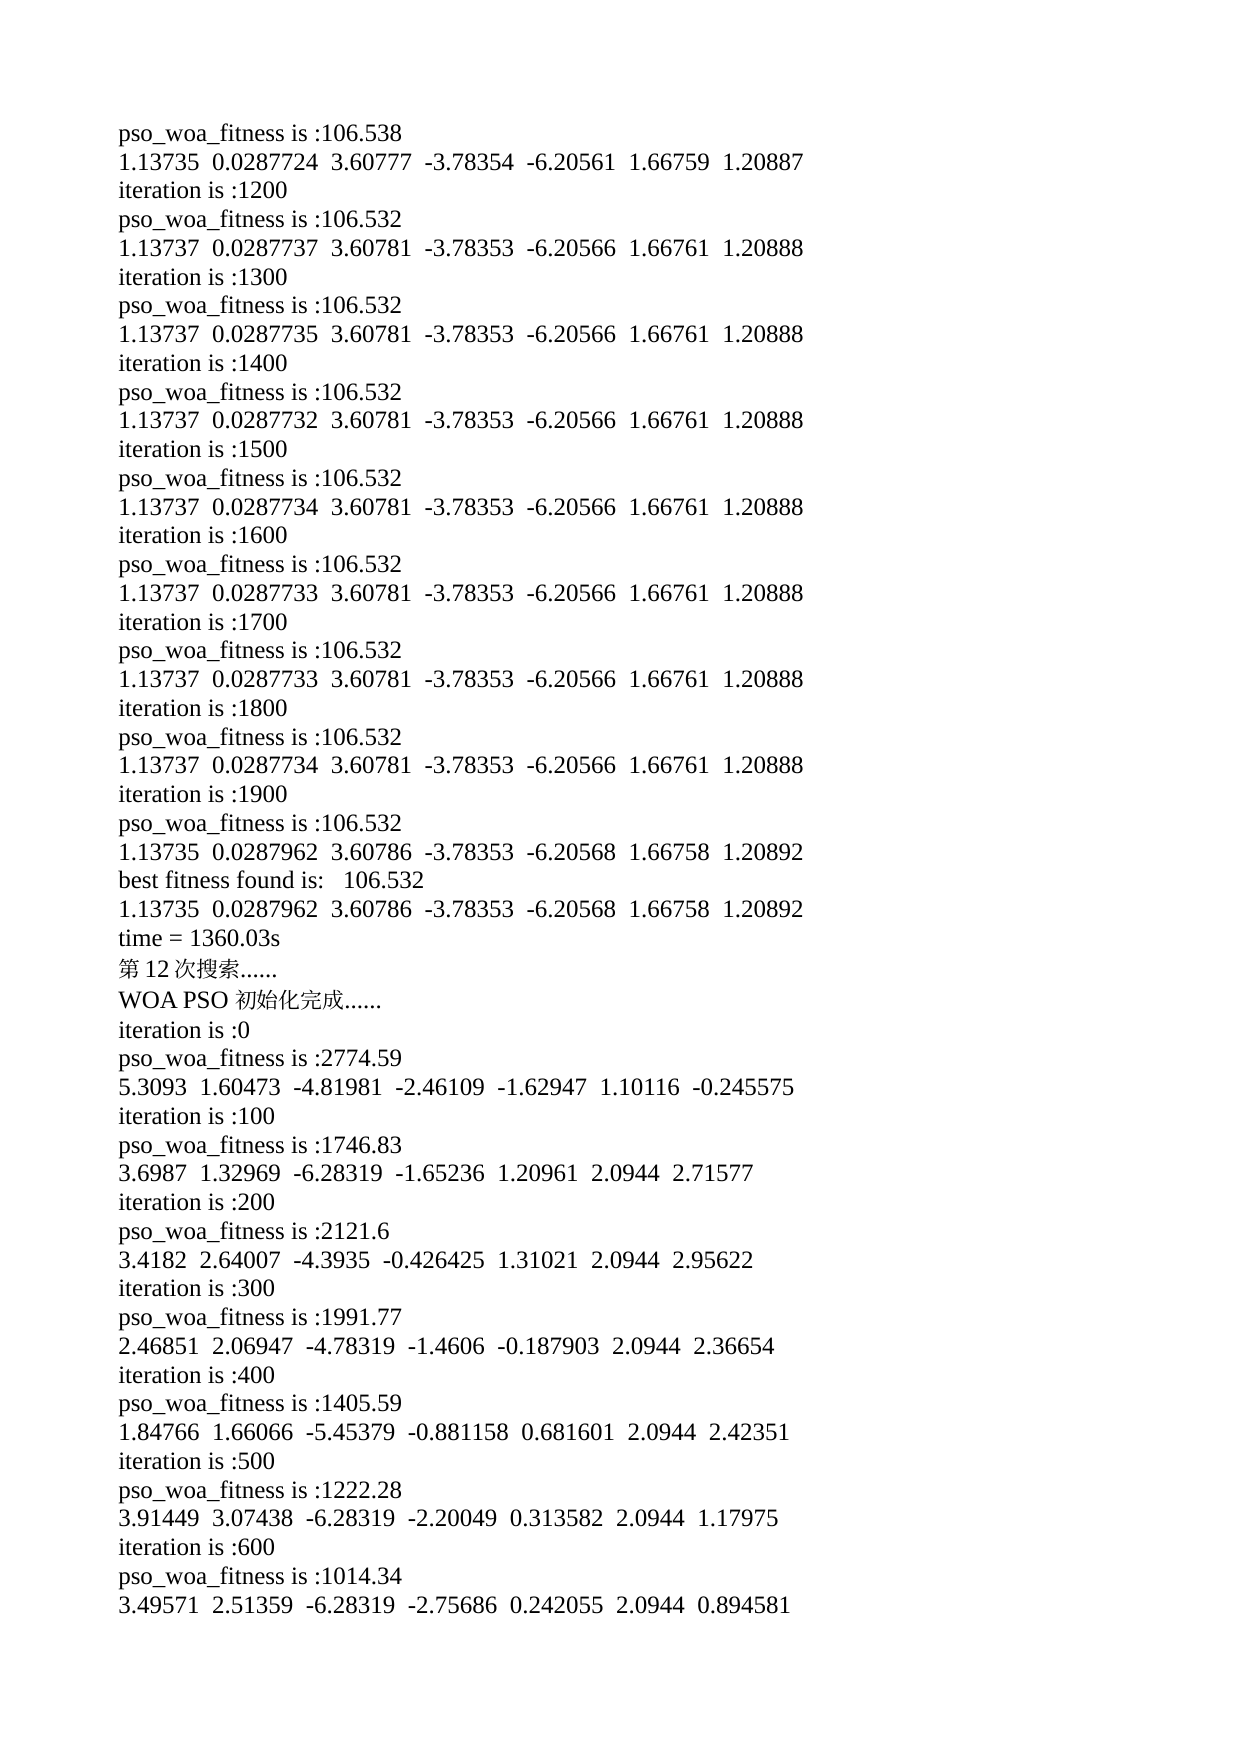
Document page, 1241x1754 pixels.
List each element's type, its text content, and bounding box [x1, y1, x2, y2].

text pso_woa_fitness is :1222.28 [118, 1475, 1122, 1503]
text pso_woa_fitness is :106.532 [118, 463, 1122, 492]
text 1.13737 0.0287733 3.60781 -3.78353 -6.20566 1.66761 1.20888 [118, 664, 1122, 693]
text 2.46851 2.06947 -4.78319 -1.4606 -0.187903 2.0944 2.36654 [118, 1331, 1122, 1360]
text pso_woa_fitness is :106.532 [118, 636, 1122, 664]
text iteration is :200 [118, 1187, 1122, 1216]
text 第12次搜索...... [118, 952, 1122, 983]
text iteration is :1800 [118, 693, 1122, 722]
text pso_woa_fitness is :2774.59 [118, 1043, 1122, 1072]
text time = 1360.03s [118, 923, 1122, 952]
text 3.4182 2.64007 -4.3935 -0.426425 1.31021 2.0944 2.95622 [118, 1245, 1122, 1273]
text pso_woa_fitness is :2121.6 [118, 1216, 1122, 1245]
text pso_woa_fitness is :106.532 [118, 377, 1122, 406]
text pso_woa_fitness is :106.532 [118, 204, 1122, 233]
text pso_woa_fitness is :106.532 [118, 722, 1122, 751]
text 3.49571 2.51359 -6.28319 -2.75686 0.242055 2.0944 0.894581 [118, 1590, 1122, 1618]
text iteration is :1900 [118, 779, 1122, 808]
text pso_woa_fitness is :1991.77 [118, 1302, 1122, 1331]
text 1.13737 0.0287733 3.60781 -3.78353 -6.20566 1.66761 1.20888 [118, 578, 1122, 607]
text best fitness found is: 106.532 [118, 866, 1122, 894]
text pso_woa_fitness is :1014.34 [118, 1561, 1122, 1590]
text 3.91449 3.07438 -6.28319 -2.20049 0.313582 2.0944 1.17975 [118, 1503, 1122, 1532]
text 1.13737 0.0287735 3.60781 -3.78353 -6.20566 1.66761 1.20888 [118, 319, 1122, 348]
text pso_woa_fitness is :106.532 [118, 808, 1122, 837]
text 1.13735 0.0287962 3.60786 -3.78353 -6.20568 1.66758 1.20892 [118, 837, 1122, 866]
text iteration is :600 [118, 1532, 1122, 1561]
text iteration is :100 [118, 1101, 1122, 1130]
text pso_woa_fitness is :1405.59 [118, 1388, 1122, 1417]
text iteration is :1200 [118, 176, 1122, 204]
text iteration is :1300 [118, 262, 1122, 291]
text 1.13737 0.0287737 3.60781 -3.78353 -6.20566 1.66761 1.20888 [118, 233, 1122, 262]
text iteration is :0 [118, 1015, 1122, 1043]
text 1.13735 0.0287962 3.60786 -3.78353 -6.20568 1.66758 1.20892 [118, 894, 1122, 923]
text iteration is :300 [118, 1273, 1122, 1302]
text pso_woa_fitness is :1746.83 [118, 1130, 1122, 1158]
text 1.13737 0.0287734 3.60781 -3.78353 -6.20566 1.66761 1.20888 [118, 751, 1122, 779]
text iteration is :1700 [118, 607, 1122, 636]
text pso_woa_fitness is :106.532 [118, 549, 1122, 578]
text iteration is :1500 [118, 434, 1122, 463]
text iteration is :1400 [118, 348, 1122, 377]
text 1.84766 1.66066 -5.45379 -0.881158 0.681601 2.0944 2.42351 [118, 1417, 1122, 1446]
text iteration is :1600 [118, 521, 1122, 549]
text 1.13737 0.0287734 3.60781 -3.78353 -6.20566 1.66761 1.20888 [118, 492, 1122, 521]
text 1.13737 0.0287732 3.60781 -3.78353 -6.20566 1.66761 1.20888 [118, 406, 1122, 434]
text pso_woa_fitness is :106.538 [118, 118, 1122, 147]
text iteration is :400 [118, 1360, 1122, 1388]
text 5.3093 1.60473 -4.81981 -2.46109 -1.62947 1.10116 -0.245575 [118, 1072, 1122, 1101]
text pso_woa_fitness is :106.532 [118, 291, 1122, 319]
text 1.13735 0.0287724 3.60777 -3.78354 -6.20561 1.66759 1.20887 [118, 147, 1122, 176]
text iteration is :500 [118, 1446, 1122, 1475]
text 3.6987 1.32969 -6.28319 -1.65236 1.20961 2.0944 2.71577 [118, 1158, 1122, 1187]
text WOA PSO 初始化完成...... [118, 983, 1122, 1015]
